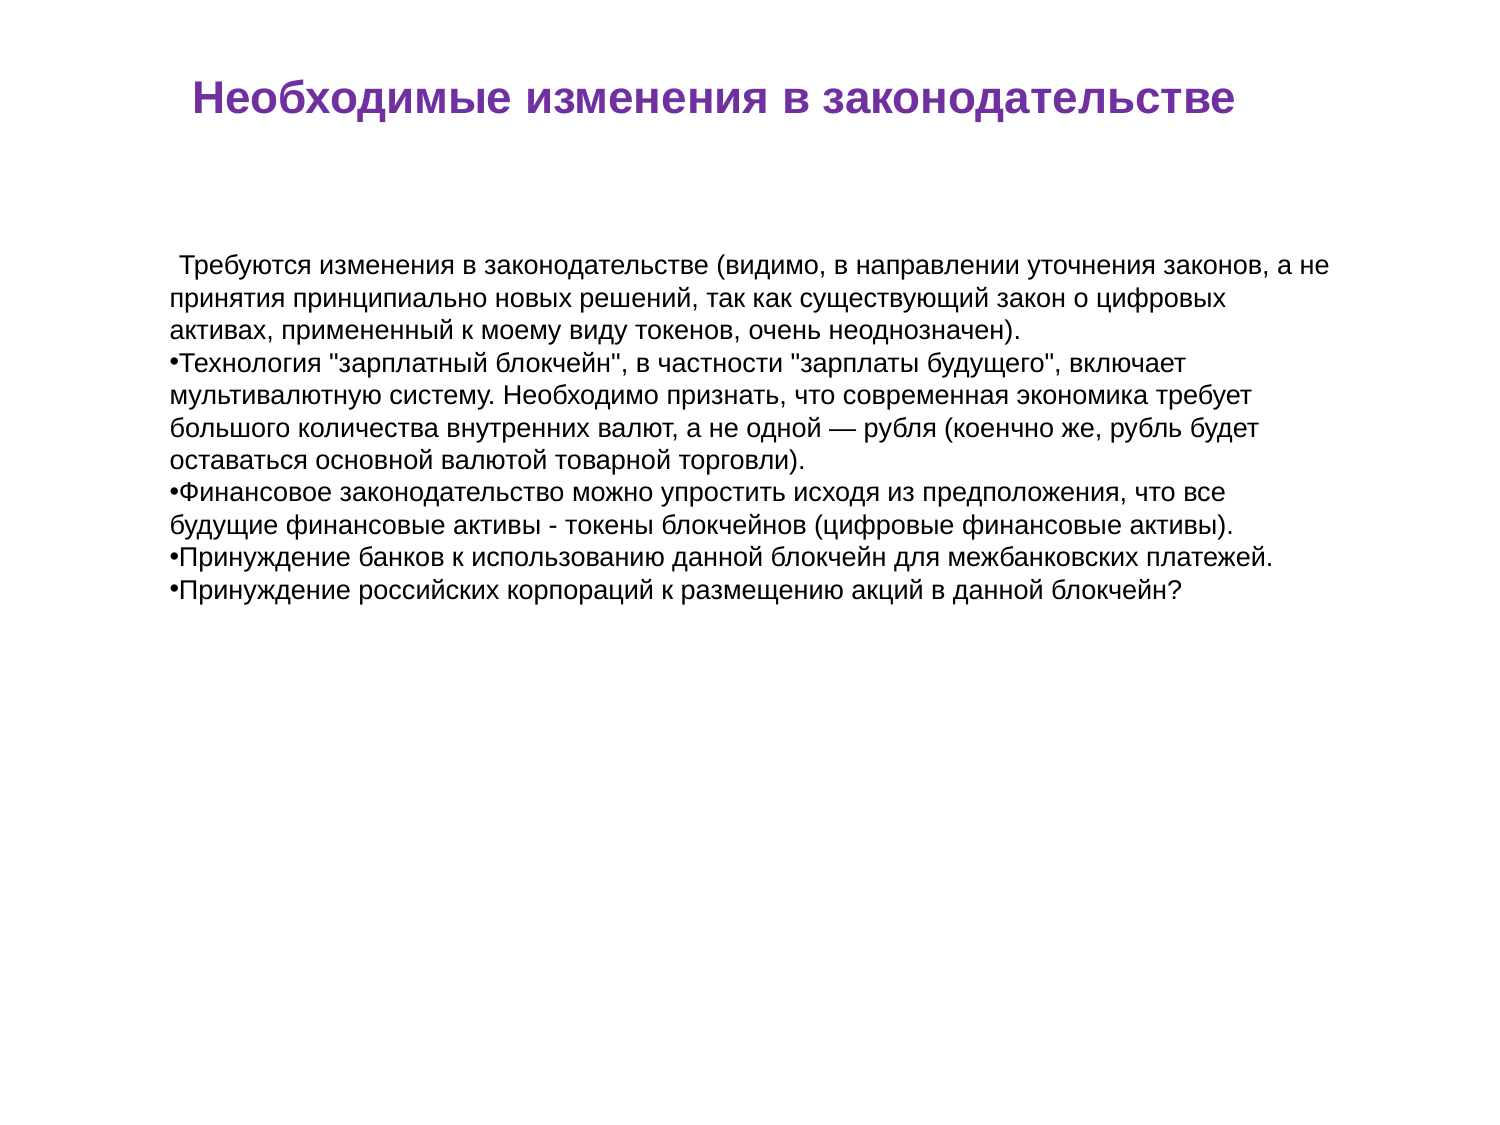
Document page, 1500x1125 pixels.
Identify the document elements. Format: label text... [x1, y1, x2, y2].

text_box Требуются изменения в законодательстве (видимо, в направлении уточнения законов, а не принятия принципиально новых решений, так как существующий закон о цифровых активах, примененный к моему виду токенов, очень неоднозначен). Технология "зарплатный блокчейн", в частности "зарплаты будущего", включает мультивалютную систему. Необходимо признать, что современная экономика требует большого количества внутренних валют, а не одной — рубля (коенчно же, рубль будет оставаться основной валютой товарной торговли). Финансовое законодательство можно упростить исходя из предположения, что все будущие финансовые активы - токены блокчейнов (цифровые финансовые активы). Принуждение банков к использованию данной блокчейн для межбанковских платежей. Принуждение российских корпораций к размещению акций в данной блокчейн? [154, 240, 1351, 613]
text_box Необходимые изменения в законодательстве [117, 59, 1313, 120]
